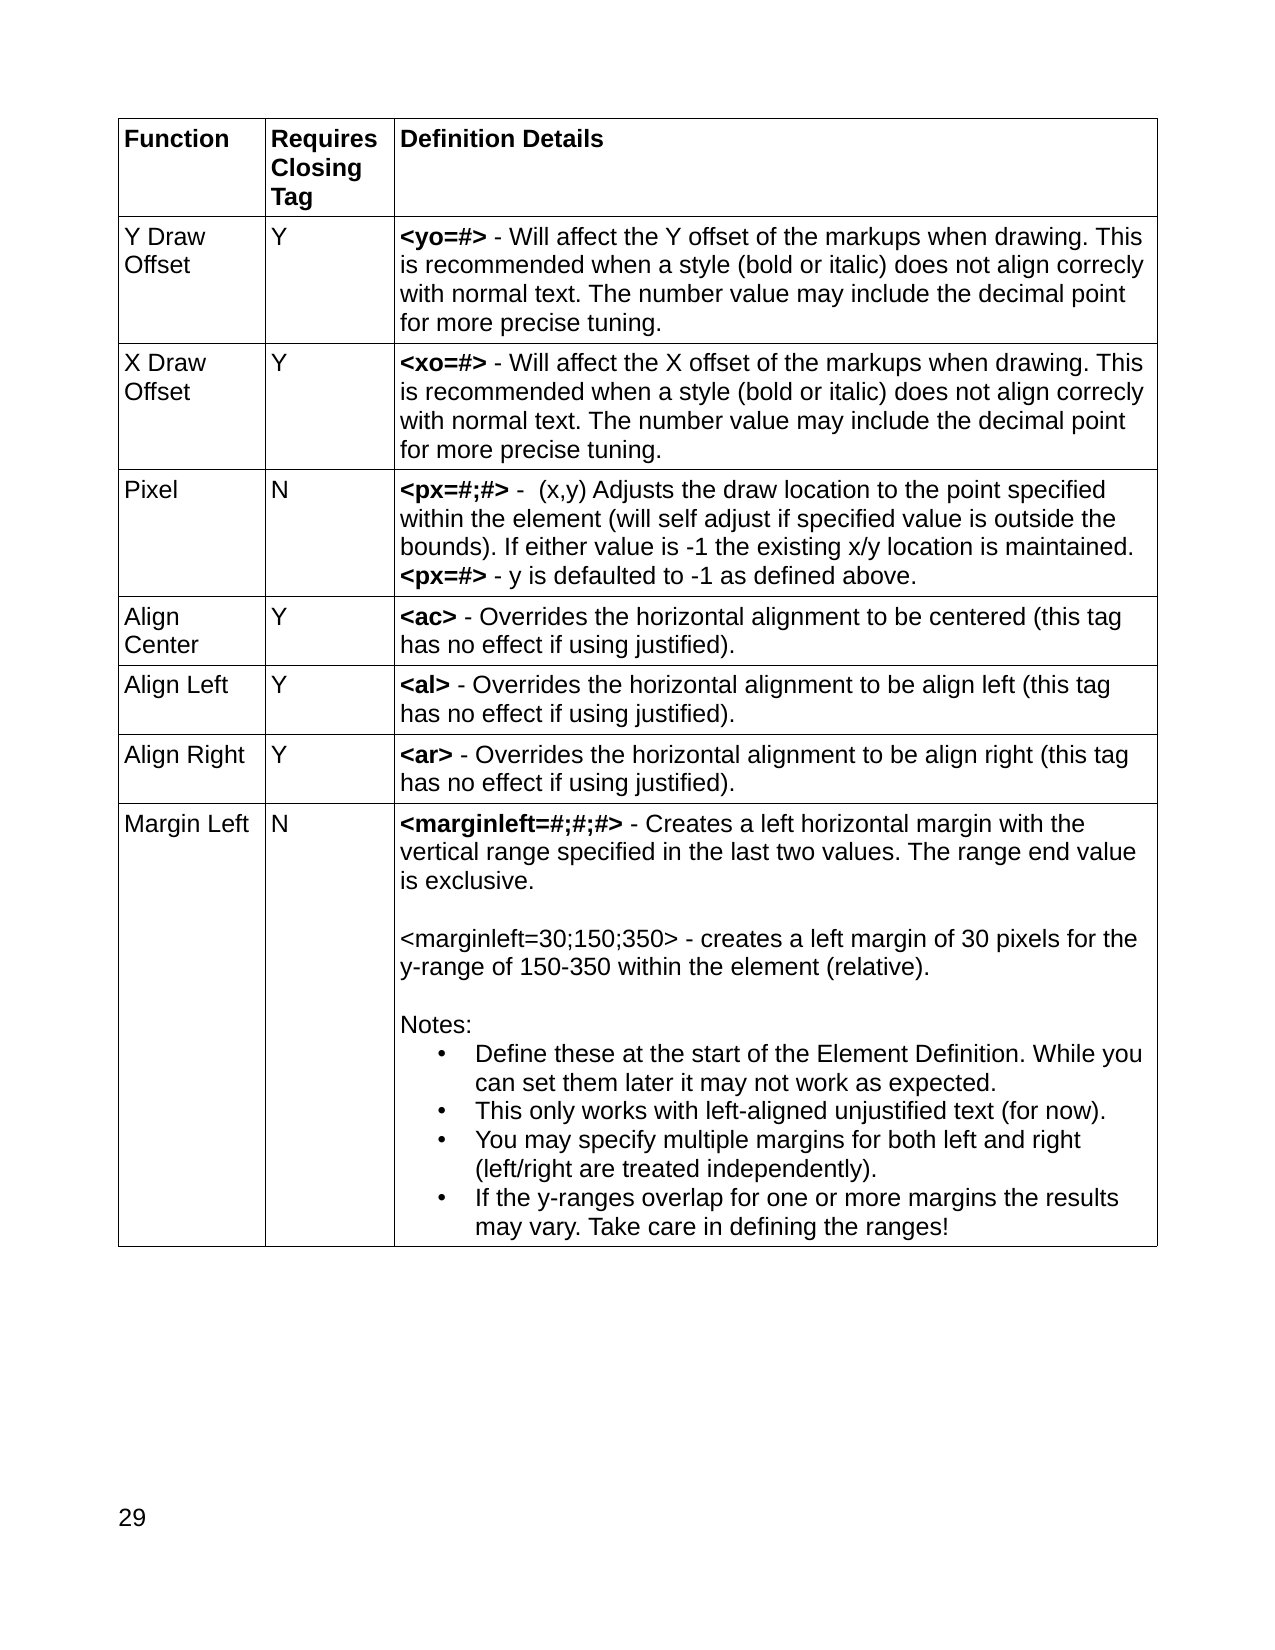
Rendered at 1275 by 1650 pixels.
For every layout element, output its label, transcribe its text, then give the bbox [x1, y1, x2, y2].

table_cell <xo=#> - Will affect the X offset of the markups when drawing. This is recommended when a style (bold or italic) does not align correcly with normal text. The number value may include the decimal point for more precise tuning. [395, 344, 1157, 469]
table_cell <ar> - Overrides the horizontal alignment to be align right (this tag has no effect if using justified). [395, 735, 1157, 803]
table_header Definition Details [395, 119, 1157, 216]
table_cell Align Left [119, 666, 265, 734]
table_cell Margin Left [119, 804, 265, 1246]
table_cell <marginleft=#;#;#> - Creates a left horizontal margin with the vertical range specified in the last two values. The range end value is exclusive. <marginleft=30;150;350> - creates a left margin of 30 pixels for the y-range of 150-350 within the element (relative). Notes: Define these at the start of the Element Definition. While you can set them later it may not work as expected. This only works with left-aligned unjustified text (for now). You may specify multiple margins for both left and right (left/right are treated independently). If the y-ranges overlap for one or more margins the results may vary. Take care in defining the ranges! [395, 804, 1157, 1246]
table_cell Align Right [119, 735, 265, 803]
table_cell X Draw Offset [119, 344, 265, 469]
table_cell Y [266, 344, 394, 469]
table_cell Align Center [119, 597, 265, 665]
table_header Requires Closing Tag [266, 119, 394, 216]
table_cell <yo=#> - Will affect the Y offset of the markups when drawing. This is recommended when a style (bold or italic) does not align correcly with normal text. The number value may include the decimal point for more precise tuning. [395, 217, 1157, 342]
table_cell <ac> - Overrides the horizontal alignment to be centered (this tag has no effect if using justified). [395, 597, 1157, 665]
table_cell <al> - Overrides the horizontal alignment to be align left (this tag has no effect if using justified). [395, 666, 1157, 734]
table_cell Y Draw Offset [119, 217, 265, 342]
table_cell Y [266, 217, 394, 342]
table_cell Y [266, 735, 394, 803]
table_cell Pixel [119, 470, 265, 596]
table_cell Y [266, 597, 394, 665]
table_header Function [119, 119, 265, 216]
table_cell Y [266, 666, 394, 734]
table_cell <px=#;#> - (x,y) Adjusts the draw location to the point specified within the element (will self adjust if specified value is outside the bounds). If either value is -1 the existing x/y location is maintained. <px=#> - y is defaulted to -1 as defined above. [395, 470, 1157, 596]
table_cell N [266, 470, 394, 596]
table_cell N [266, 804, 394, 1246]
